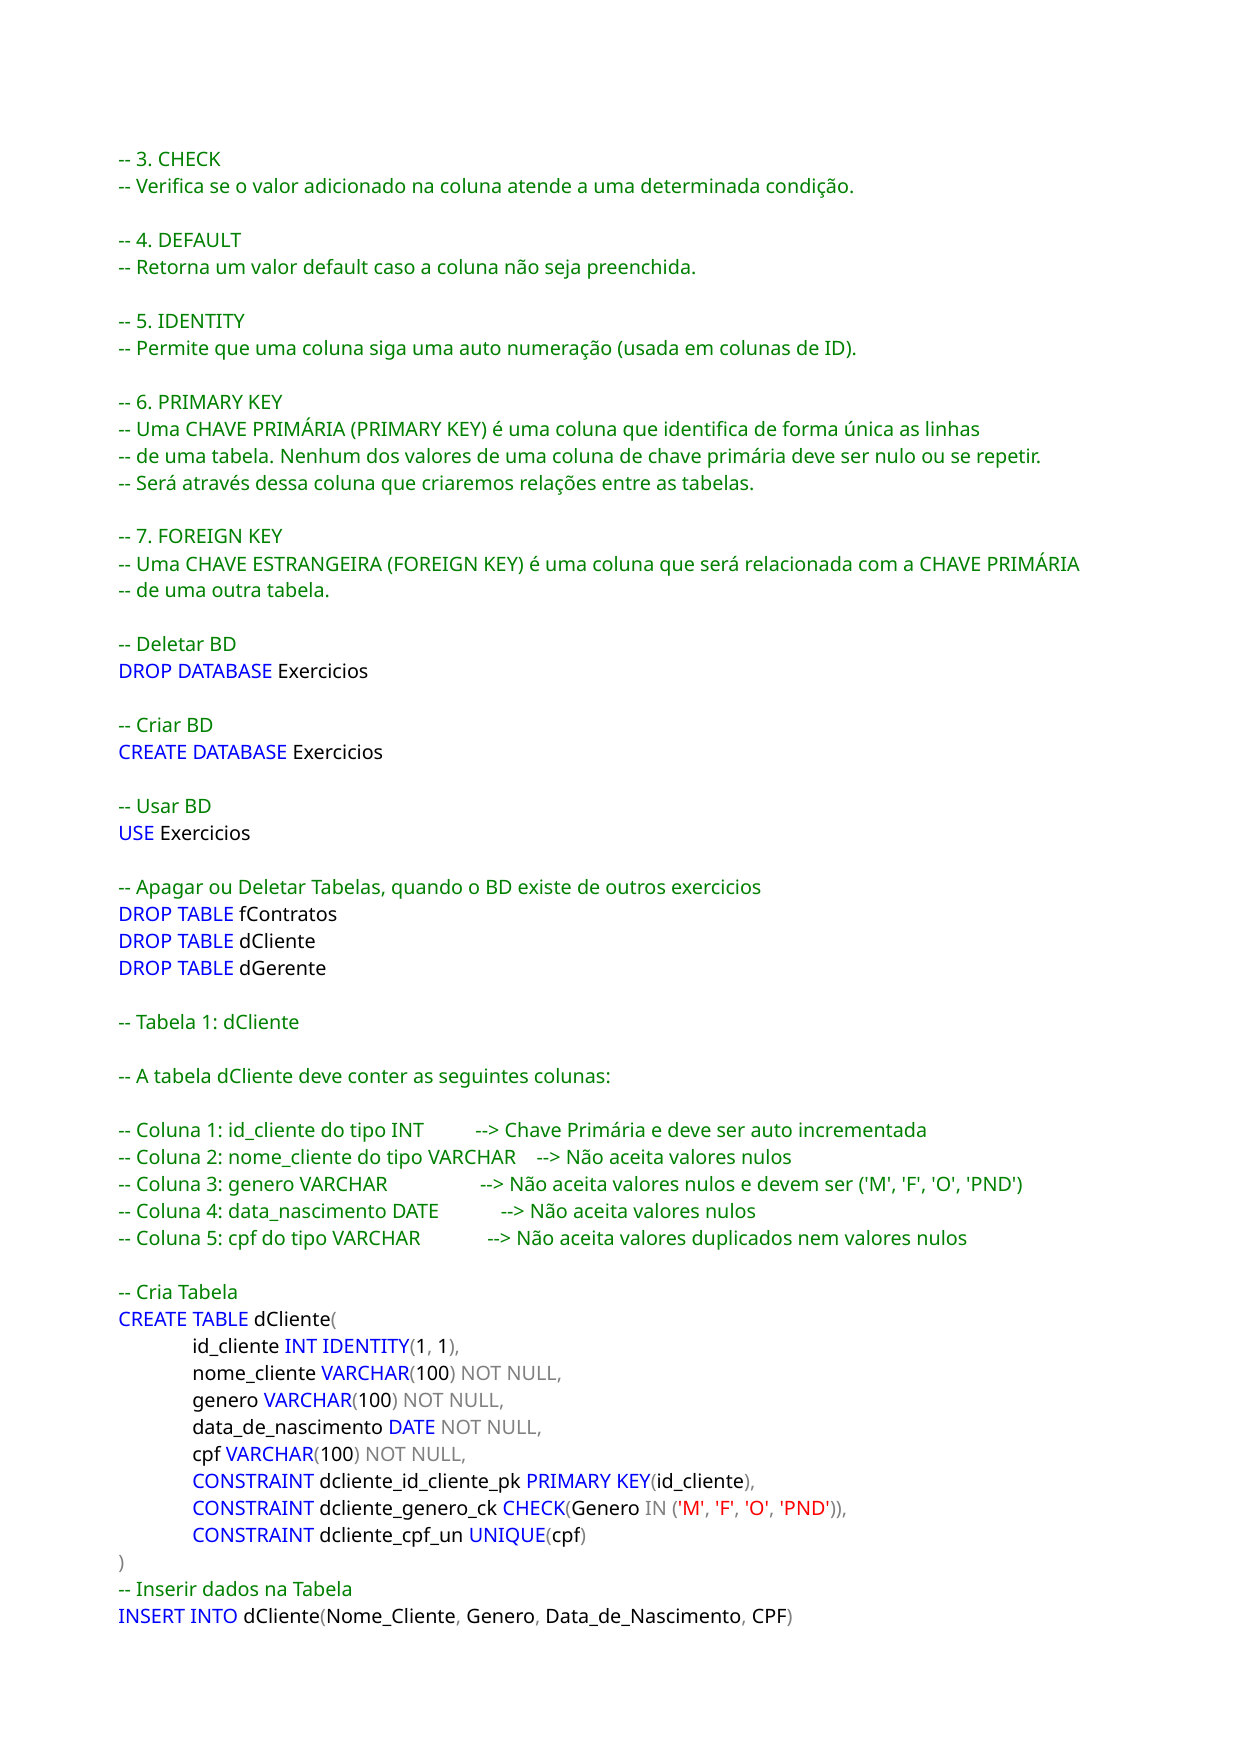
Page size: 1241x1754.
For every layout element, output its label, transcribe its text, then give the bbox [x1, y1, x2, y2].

text -- de uma outra tabela. [118, 577, 1122, 604]
text -- Deletar BD [118, 631, 1122, 658]
text data_de_nascimento DATE NOT NULL, [118, 1413, 1122, 1440]
text -- Inserir dados na Tabela [118, 1575, 1122, 1602]
text cpf VARCHAR(100) NOT NULL, [118, 1440, 1122, 1467]
text CREATE DATABASE Exercicios [118, 739, 1122, 766]
text CREATE TABLE dCliente( [118, 1305, 1122, 1332]
text id_cliente INT IDENTITY(1, 1), [118, 1332, 1122, 1359]
text -- A tabela dCliente deve conter as seguintes colunas: [118, 1062, 1122, 1089]
text DROP TABLE fContratos [118, 901, 1122, 927]
text -- Retorna um valor default caso a coluna não seja preenchida. [118, 253, 1122, 280]
text DROP TABLE dGerente [118, 954, 1122, 981]
text ) [118, 1548, 1122, 1575]
text USE Exercicios [118, 819, 1122, 847]
text -- de uma tabela. Nenhum dos valores de uma coluna de chave primária deve ser nulo ou se repetir. [118, 442, 1122, 469]
text -- Coluna 1: id_cliente do tipo INT --> Chave Primária e deve ser auto incrementada [118, 1116, 1122, 1143]
text -- 3. CHECK [118, 145, 1122, 172]
text -- Coluna 5: cpf do tipo VARCHAR --> Não aceita valores duplicados nem valores nulos [118, 1224, 1122, 1251]
text -- Coluna 2: nome_cliente do tipo VARCHAR --> Não aceita valores nulos [118, 1143, 1122, 1170]
text CONSTRAINT dcliente_genero_ck CHECK(Genero IN ('M', 'F', 'O', 'PND')), [118, 1494, 1122, 1521]
text -- Cria Tabela [118, 1278, 1122, 1305]
text DROP DATABASE Exercicios [118, 658, 1122, 685]
text -- Tabela 1: dCliente [118, 1008, 1122, 1035]
text -- Verifica se o valor adicionado na coluna atende a uma determinada condição. [118, 172, 1122, 199]
text -- Coluna 3: genero VARCHAR --> Não aceita valores nulos e devem ser ('M', 'F', 'O', 'PND') [118, 1170, 1122, 1197]
text -- Apagar ou Deletar Tabelas, quando o BD existe de outros exercicios [118, 873, 1122, 901]
text -- 7. FOREIGN KEY [118, 523, 1122, 550]
text -- Será através dessa coluna que criaremos relações entre as tabelas. [118, 469, 1122, 496]
text -- Coluna 4: data_nascimento DATE --> Não aceita valores nulos [118, 1197, 1122, 1224]
text -- Usar BD [118, 793, 1122, 819]
text -- Uma CHAVE PRIMÁRIA (PRIMARY KEY) é uma coluna que identifica de forma única as linhas [118, 415, 1122, 442]
text -- 4. DEFAULT [118, 226, 1122, 253]
text DROP TABLE dCliente [118, 927, 1122, 954]
text INSERT INTO dCliente(Nome_Cliente, Genero, Data_de_Nascimento, CPF) [118, 1602, 1122, 1629]
text -- Permite que uma coluna siga uma auto numeração (usada em colunas de ID). [118, 334, 1122, 361]
text -- 5. IDENTITY [118, 307, 1122, 334]
text CONSTRAINT dcliente_id_cliente_pk PRIMARY KEY(id_cliente), [118, 1467, 1122, 1494]
text -- Criar BD [118, 712, 1122, 739]
text nome_cliente VARCHAR(100) NOT NULL, [118, 1359, 1122, 1386]
text -- 6. PRIMARY KEY [118, 388, 1122, 415]
text -- Uma CHAVE ESTRANGEIRA (FOREIGN KEY) é uma coluna que será relacionada com a CHAVE PRIMÁRIA [118, 550, 1122, 577]
text genero VARCHAR(100) NOT NULL, [118, 1386, 1122, 1413]
text CONSTRAINT dcliente_cpf_un UNIQUE(cpf) [118, 1521, 1122, 1548]
